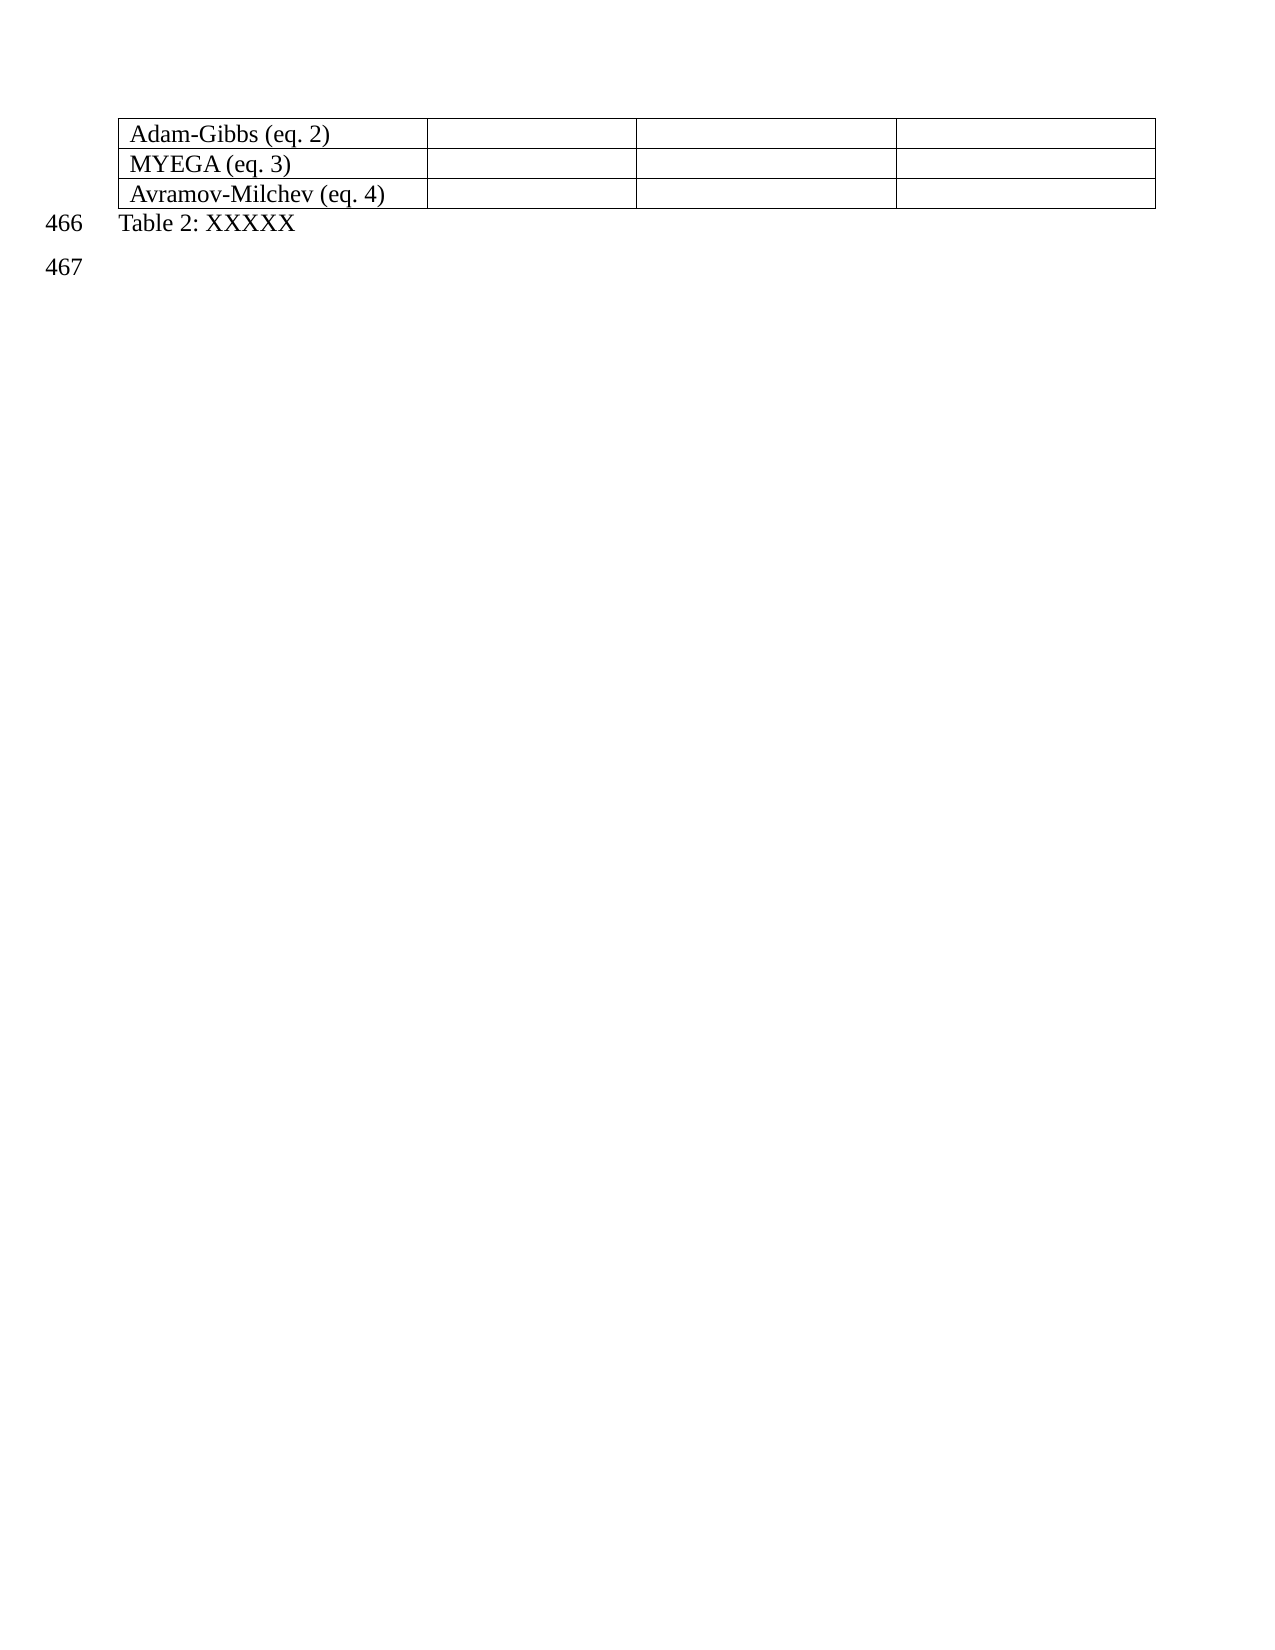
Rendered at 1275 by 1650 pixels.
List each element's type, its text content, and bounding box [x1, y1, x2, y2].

table_cell Avramov-Milchev (eq. 4) [119, 179, 427, 207]
table_cell Adam-Gibbs (eq. 2) [119, 119, 427, 148]
table_cell [637, 119, 896, 148]
table_cell MYEGA (eq. 3) [119, 149, 427, 178]
table_cell [897, 179, 1155, 207]
table_cell [428, 149, 636, 178]
table_cell [428, 179, 636, 207]
table_cell [637, 179, 896, 207]
table_cell [897, 149, 1155, 178]
table_cell [428, 119, 636, 148]
table_cell [637, 149, 896, 178]
text Table 2: XXXXX [118, 208, 1157, 237]
table_cell [897, 119, 1155, 148]
